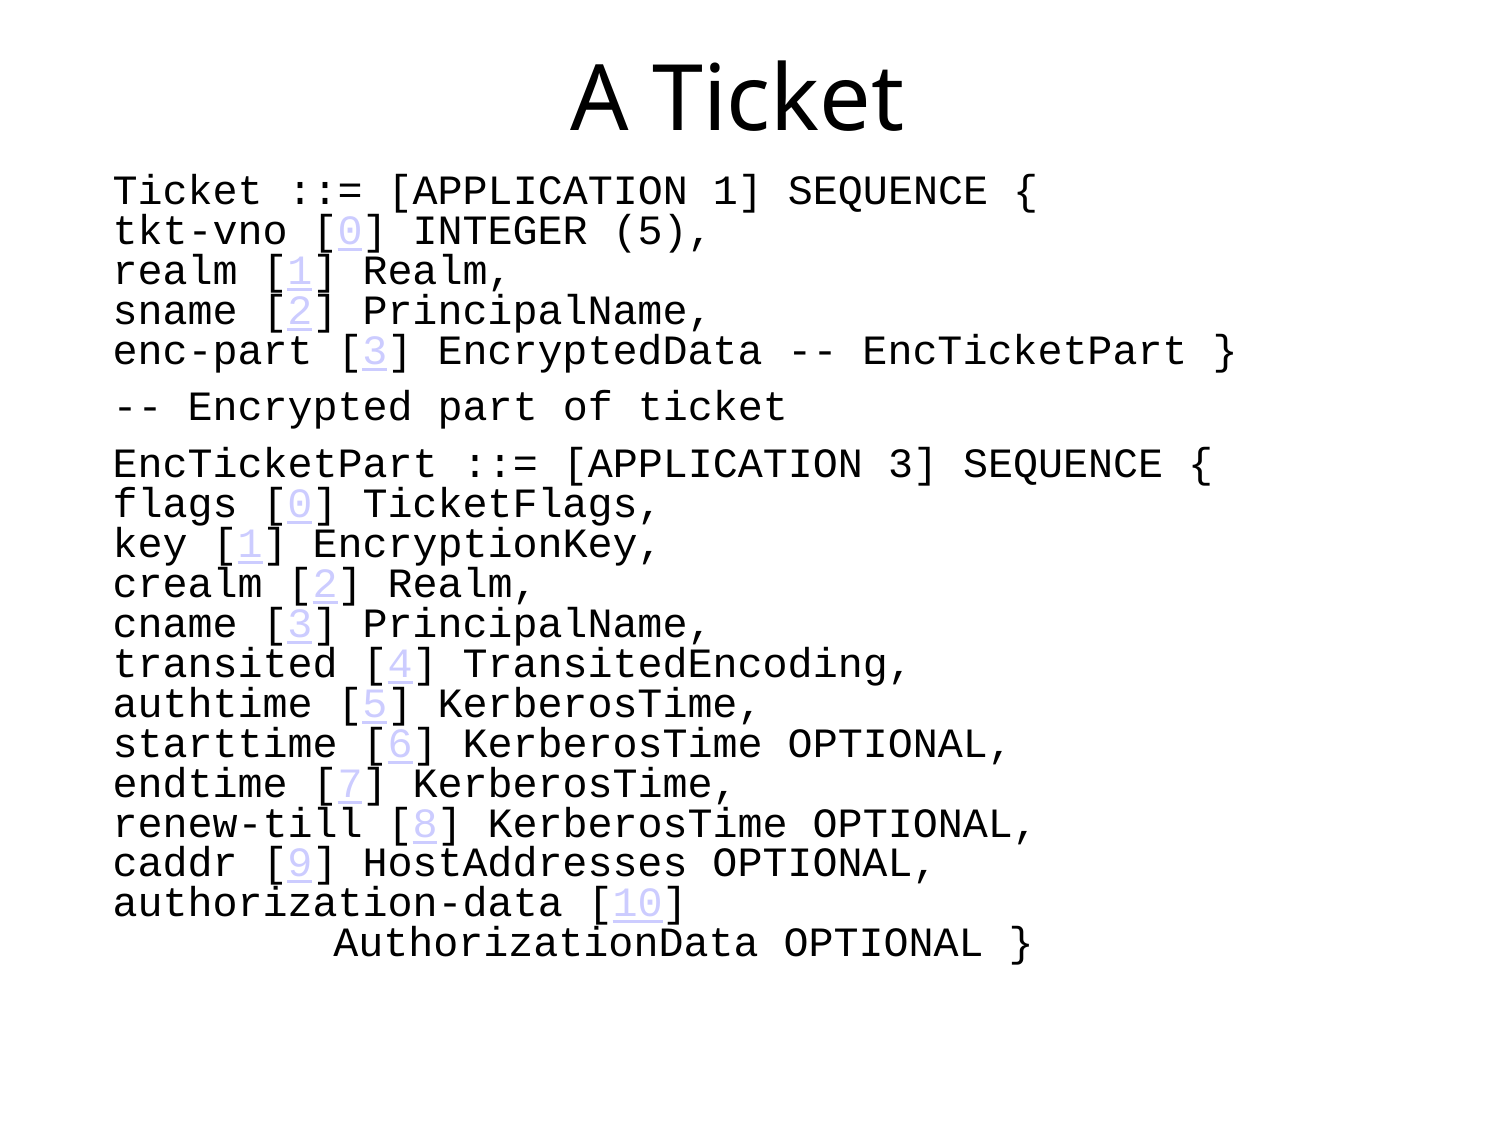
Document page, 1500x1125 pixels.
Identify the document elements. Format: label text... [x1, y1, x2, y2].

text_box Ticket ::= [APPLICATION 1] SEQUENCE { tkt-vno [0] INTEGER (5), realm [1] Realm, sname [2] PrincipalName, enc-part [3] EncryptedData -- EncTicketPart } -- Encrypted part of ticket EncTicketPart ::= [APPLICATION 3] SEQUENCE { flags [0] TicketFlags, key [1] EncryptionKey, crealm [2] Realm, cname [3] PrincipalName, transited [4] TransitedEncoding, authtime [5] KerberosTime, starttime [6] KerberosTime OPTIONAL, endtime [7] KerberosTime, renew-till [8] KerberosTime OPTIONAL, caddr [9] HostAddresses OPTIONAL, authorization-data [10] AuthorizationData OPTIONAL } [112, 172, 1388, 1000]
text_box A Ticket [100, 0, 1375, 188]
